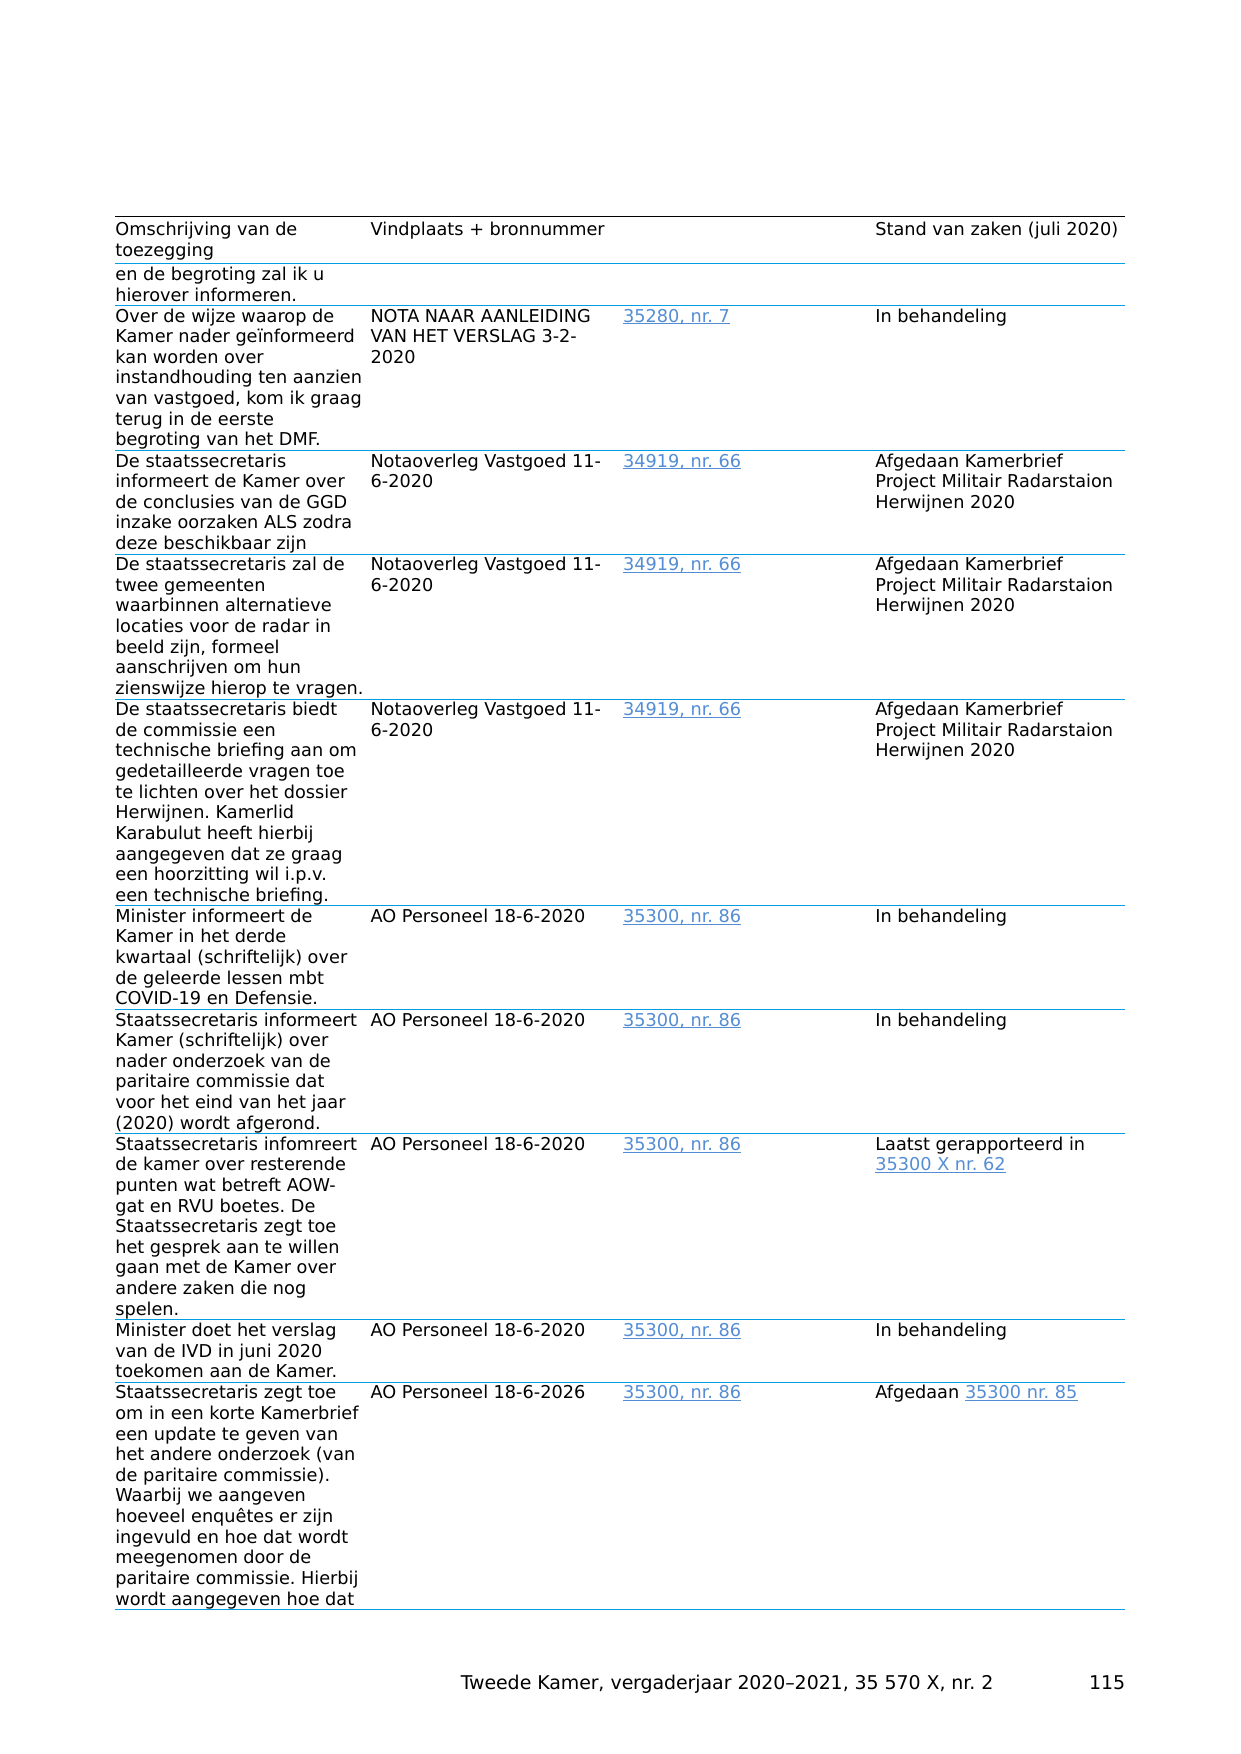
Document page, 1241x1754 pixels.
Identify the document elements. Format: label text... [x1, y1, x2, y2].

table_cell In behandeling [872, 906, 1125, 1009]
table_cell AO Personeel 18-6-2020 [368, 1010, 620, 1133]
table_cell 35300, nr. 86 [620, 1320, 872, 1382]
table_cell Laatst gerapporteerd in 35300 X nr. 62 [872, 1134, 1125, 1319]
table_cell Omschrijving van de toezegging [115, 217, 367, 263]
table_cell Vindplaats + bronnummer [368, 217, 872, 263]
table_cell Staatssecretaris infomreert de kamer over resterende punten wat betreft AOW-gat en RVU boetes. De Staatssecretaris zegt toe het gesprek aan te willen gaan met de Kamer over andere zaken die nog spelen. [115, 1134, 367, 1319]
table_cell NOTA NAAR AANLEIDING VAN HET VERSLAG 3-2-2020 [368, 306, 620, 450]
table_cell Minister doet het verslag van de IVD in juni 2020 toekomen aan de Kamer. [115, 1320, 367, 1382]
table_cell Staatssecretaris zegt toe om in een korte Kamerbrief een update te geven van het andere onderzoek (van de paritaire commissie). Waarbij we aangeven hoeveel enquêtes er zijn ingevuld en hoe dat wordt meegenomen door de paritaire commissie. Hierbij wordt aangegeven hoe dat [115, 1383, 367, 1609]
table_cell 34919, nr. 66 [620, 451, 872, 554]
table_cell AO Personeel 18-6-2020 [368, 906, 620, 1009]
table_cell 35300, nr. 86 [620, 1010, 872, 1133]
table_cell AO Personeel 18-6-2020 [368, 1320, 620, 1382]
table_cell Staatssecretaris informeert Kamer (schriftelijk) over nader onderzoek van de paritaire commissie dat voor het eind van het jaar (2020) wordt afgerond. [115, 1010, 367, 1133]
table_cell AO Personeel 18-6-2020 [368, 1134, 620, 1319]
table_cell Notaoverleg Vastgoed 11-6-2020 [368, 451, 620, 554]
table_cell De staatssecretaris zal de twee gemeenten waarbinnen alternatieve locaties voor de radar in beeld zijn, formeel aanschrijven om hun zienswijze hierop te vragen. [115, 555, 367, 698]
table_cell De staatssecretaris biedt de commissie een technische briefing aan om gedetailleerde vragen toe te lichten over het dossier Herwijnen. Kamerlid Karabulut heeft hierbij aangegeven dat ze graag een hoorzitting wil i.p.v. een technische briefing. [115, 700, 367, 905]
table_cell De staatssecretaris informeert de Kamer over de conclusies van de GGD inzake oorzaken ALS zodra deze beschikbaar zijn [115, 451, 367, 554]
table_cell Notaoverleg Vastgoed 11-6-2020 [368, 555, 620, 698]
table_cell Afgedaan 35300 nr. 85 [872, 1383, 1125, 1609]
table_cell Afgedaan Kamerbrief Project Militair Radarstaion Herwijnen 2020 [872, 451, 1125, 554]
table_cell [872, 264, 1125, 305]
table_cell Over de wijze waarop de Kamer nader geïnformeerd kan worden over instandhouding ten aanzien van vastgoed, kom ik graag terug in de eerste begroting van het DMF. [115, 306, 367, 450]
table_cell 34919, nr. 66 [620, 700, 872, 905]
table_cell [620, 264, 872, 305]
table_header Tabel 55 Door bewindslieden gedane toezeggingen [115, 191, 1125, 216]
table_cell 35300, nr. 86 [620, 906, 872, 1009]
table_cell Notaoverleg Vastgoed 11-6-2020 [368, 700, 620, 905]
table_cell en de begroting zal ik u hierover informeren. [115, 264, 367, 305]
table_cell Afgedaan Kamerbrief Project Militair Radarstaion Herwijnen 2020 [872, 700, 1125, 905]
table_cell 35300, nr. 86 [620, 1383, 872, 1609]
table_cell 35300, nr. 86 [620, 1134, 872, 1319]
table_cell [368, 264, 620, 305]
table_cell Afgedaan Kamerbrief Project Militair Radarstaion Herwijnen 2020 [872, 555, 1125, 698]
table_cell 34919, nr. 66 [620, 555, 872, 698]
table_cell In behandeling [872, 1320, 1125, 1382]
table_cell 35280, nr. 7 [620, 306, 872, 450]
table_cell AO Personeel 18-6-2026 [368, 1383, 620, 1609]
table_cell In behandeling [872, 306, 1125, 450]
table_cell Minister informeert de Kamer in het derde kwartaal (schriftelijk) over de geleerde lessen mbt COVID-19 en Defensie. [115, 906, 367, 1009]
table_cell Stand van zaken (juli 2020) [872, 217, 1125, 263]
table_cell In behandeling [872, 1010, 1125, 1133]
